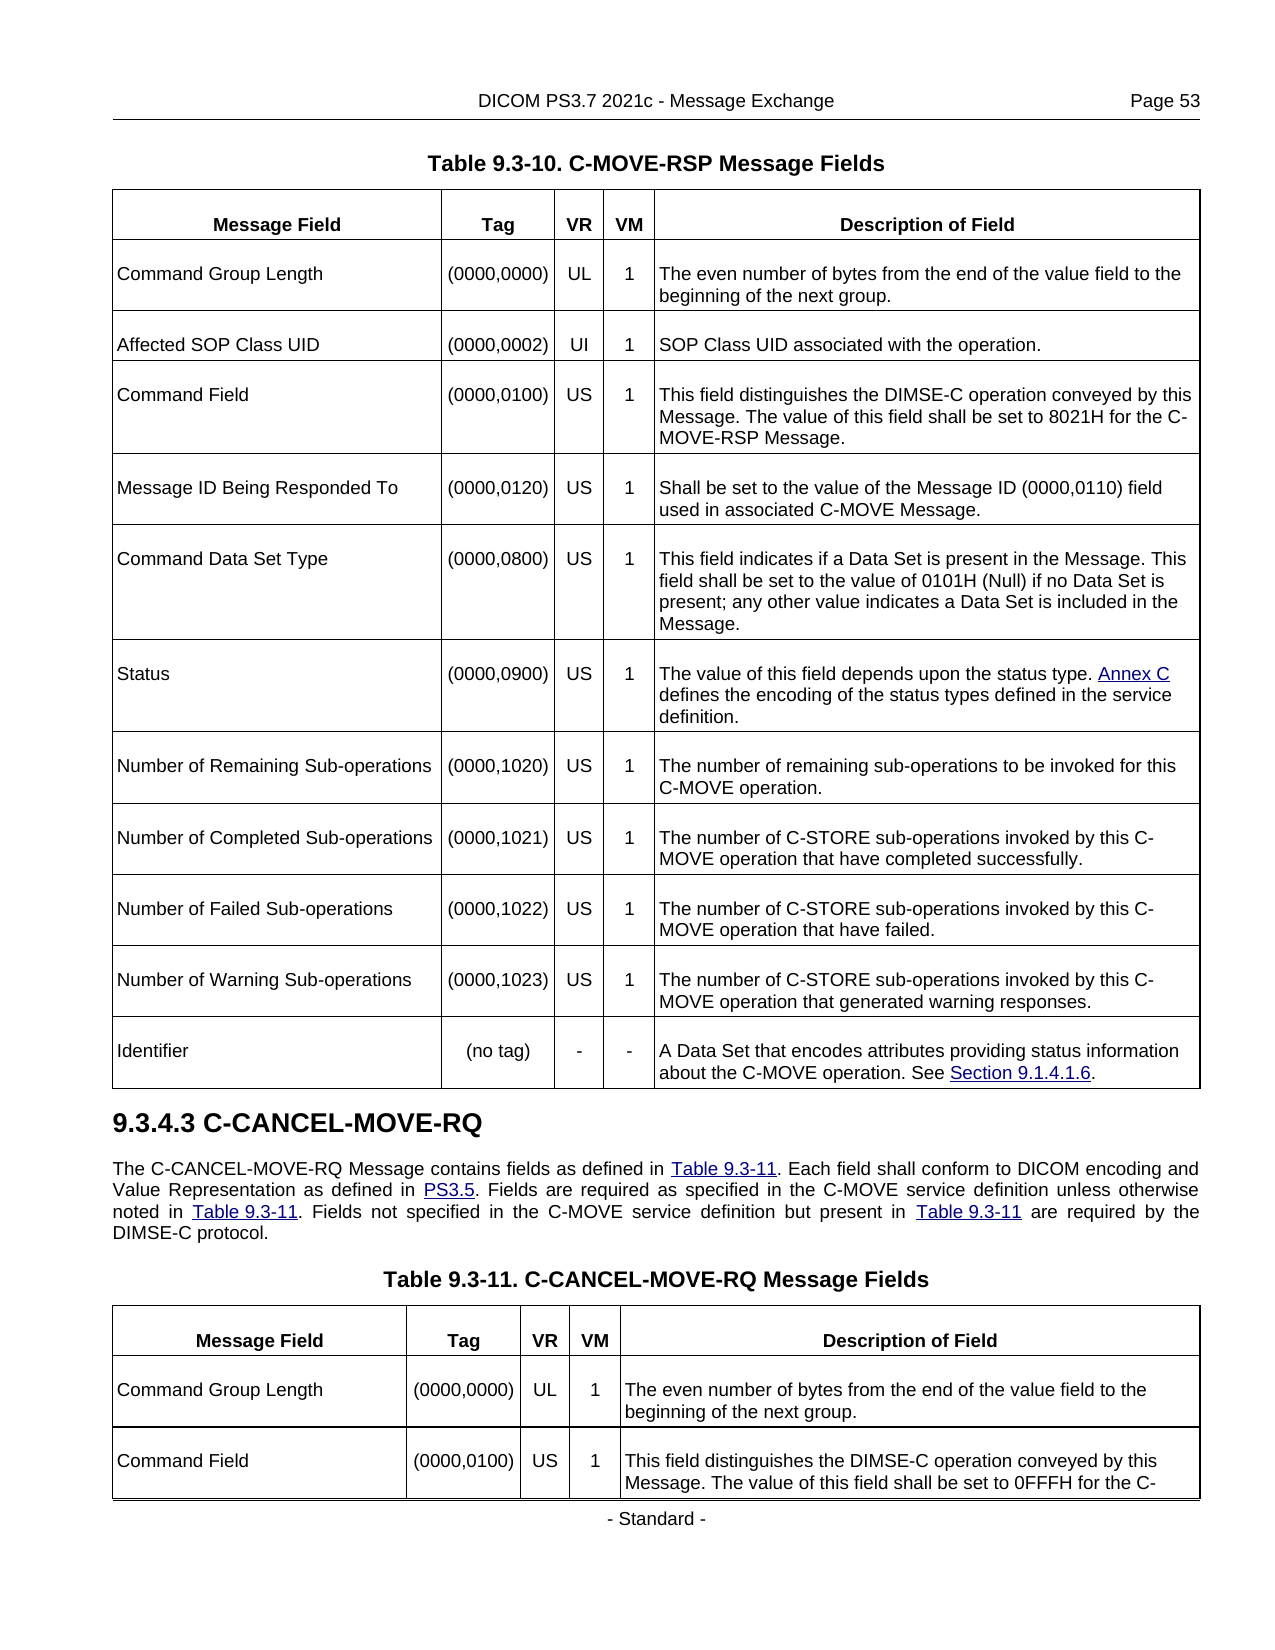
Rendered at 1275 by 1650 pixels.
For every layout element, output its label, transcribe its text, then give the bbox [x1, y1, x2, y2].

table_header Description of Field [621, 1306, 1199, 1355]
table_cell (0000,1020) [442, 732, 554, 802]
table_cell 1 [604, 640, 654, 731]
table_cell - [555, 1017, 603, 1087]
table_cell 1 [570, 1428, 620, 1498]
table_cell US [555, 454, 603, 524]
table_header Tag [407, 1306, 520, 1355]
table_cell (0000,1022) [442, 875, 554, 945]
table_cell Command Field [113, 1428, 406, 1498]
table_cell Number of Completed Sub-operations [113, 804, 441, 874]
table_cell US [555, 732, 603, 802]
table_cell US [521, 1428, 569, 1498]
table_cell A Data Set that encodes attributes providing status information about the C-MOVE operation. See Section 9.1.4.1.6. [655, 1017, 1199, 1087]
table_cell This field distinguishes the DIMSE-C operation conveyed by this Message. The value of this field shall be set to 8021H for the C-MOVE-RSP Message. [655, 361, 1199, 453]
table_cell 1 [604, 361, 654, 453]
text The C-CANCEL-MOVE-RQ Message contains fields as defined in Table 9.3-11. Each field shall conform to DICOM encoding and Value Representation as defined in PS3.5. Fields are required as specified in the C-MOVE service definition unless otherwise noted in Table 9.3-11. Fields not specified in the C-MOVE service definition but present in Table 9.3-11 are required by the DIMSE-C protocol. [112, 1157, 1200, 1243]
table_cell (no tag) [442, 1017, 554, 1087]
table_cell (0000,0120) [442, 454, 554, 524]
table_cell SOP Class UID associated with the operation. [655, 311, 1199, 360]
table_cell UL [555, 240, 603, 310]
table_cell UL [521, 1356, 569, 1426]
table_header VR [521, 1306, 569, 1355]
table_cell US [555, 525, 603, 638]
table_cell 1 [570, 1356, 620, 1426]
table_cell (0000,0002) [442, 311, 554, 360]
table_cell 1 [604, 311, 654, 360]
table_cell The number of C-STORE sub-operations invoked by this C-MOVE operation that have failed. [655, 875, 1199, 945]
table_cell Number of Remaining Sub-operations [113, 732, 441, 802]
table_cell 1 [604, 804, 654, 874]
table_cell (0000,0100) [407, 1428, 520, 1498]
table_cell Command Group Length [113, 240, 441, 310]
table_cell Command Data Set Type [113, 525, 441, 638]
table_cell US [555, 640, 603, 731]
table_cell Affected SOP Class UID [113, 311, 441, 360]
table_header VR [555, 190, 603, 239]
table_cell (0000,0000) [442, 240, 554, 310]
table_cell Message ID Being Responded To [113, 454, 441, 524]
table_cell 1 [604, 240, 654, 310]
table_cell The number of remaining sub-operations to be invoked for this C-MOVE operation. [655, 732, 1199, 802]
table_cell The even number of bytes from the end of the value field to the beginning of the next group. [655, 240, 1199, 310]
table_header VM [604, 190, 654, 239]
table_cell UI [555, 311, 603, 360]
table_cell Number of Warning Sub-operations [113, 946, 441, 1016]
table_cell The number of C-STORE sub-operations invoked by this C-MOVE operation that generated warning responses. [655, 946, 1199, 1016]
table_cell This field distinguishes the DIMSE-C operation conveyed by this Message. The value of this field shall be set to 0FFFH for the C- [621, 1428, 1199, 1498]
table_cell 1 [604, 454, 654, 524]
table_cell Identifier [113, 1017, 441, 1087]
table_cell US [555, 361, 603, 453]
table_cell US [555, 946, 603, 1016]
table_cell (0000,0000) [407, 1356, 520, 1426]
table_cell (0000,0100) [442, 361, 554, 453]
table_cell Number of Failed Sub-operations [113, 875, 441, 945]
table_cell The even number of bytes from the end of the value field to the beginning of the next group. [621, 1356, 1199, 1426]
table_cell US [555, 875, 603, 945]
table_cell The value of this field depends upon the status type. Annex C defines the encoding of the status types defined in the service definition. [655, 640, 1199, 731]
table_cell 1 [604, 875, 654, 945]
text Table 9.3-11. C-CANCEL-MOVE-RQ Message Fields [112, 1266, 1200, 1292]
table_cell Status [113, 640, 441, 731]
table_cell This field indicates if a Data Set is present in the Message. This field shall be set to the value of 0101H (Null) if no Data Set is present; any other value indicates a Data Set is included in the Message. [655, 525, 1199, 638]
table_header Message Field [113, 190, 441, 239]
table_cell 1 [604, 732, 654, 802]
table_cell (0000,0900) [442, 640, 554, 731]
text Table 9.3-10. C-MOVE-RSP Message Fields [112, 150, 1200, 176]
table_cell (0000,0800) [442, 525, 554, 638]
table_cell 1 [604, 525, 654, 638]
table_cell (0000,1021) [442, 804, 554, 874]
table_cell The number of C-STORE sub-operations invoked by this C-MOVE operation that have completed successfully. [655, 804, 1199, 874]
table_header Description of Field [655, 190, 1199, 239]
table_cell - [604, 1017, 654, 1087]
table_cell 1 [604, 946, 654, 1016]
table_cell Shall be set to the value of the Message ID (0000,0110) field used in associated C-MOVE Message. [655, 454, 1199, 524]
table_cell (0000,1023) [442, 946, 554, 1016]
text 9.3.4.3 C-CANCEL-MOVE-RQ [112, 1107, 1200, 1138]
table_header Tag [442, 190, 554, 239]
table_header Message Field [113, 1306, 406, 1355]
table_cell Command Field [113, 361, 441, 453]
table_cell Command Group Length [113, 1356, 406, 1426]
table_cell US [555, 804, 603, 874]
table_header VM [570, 1306, 620, 1355]
